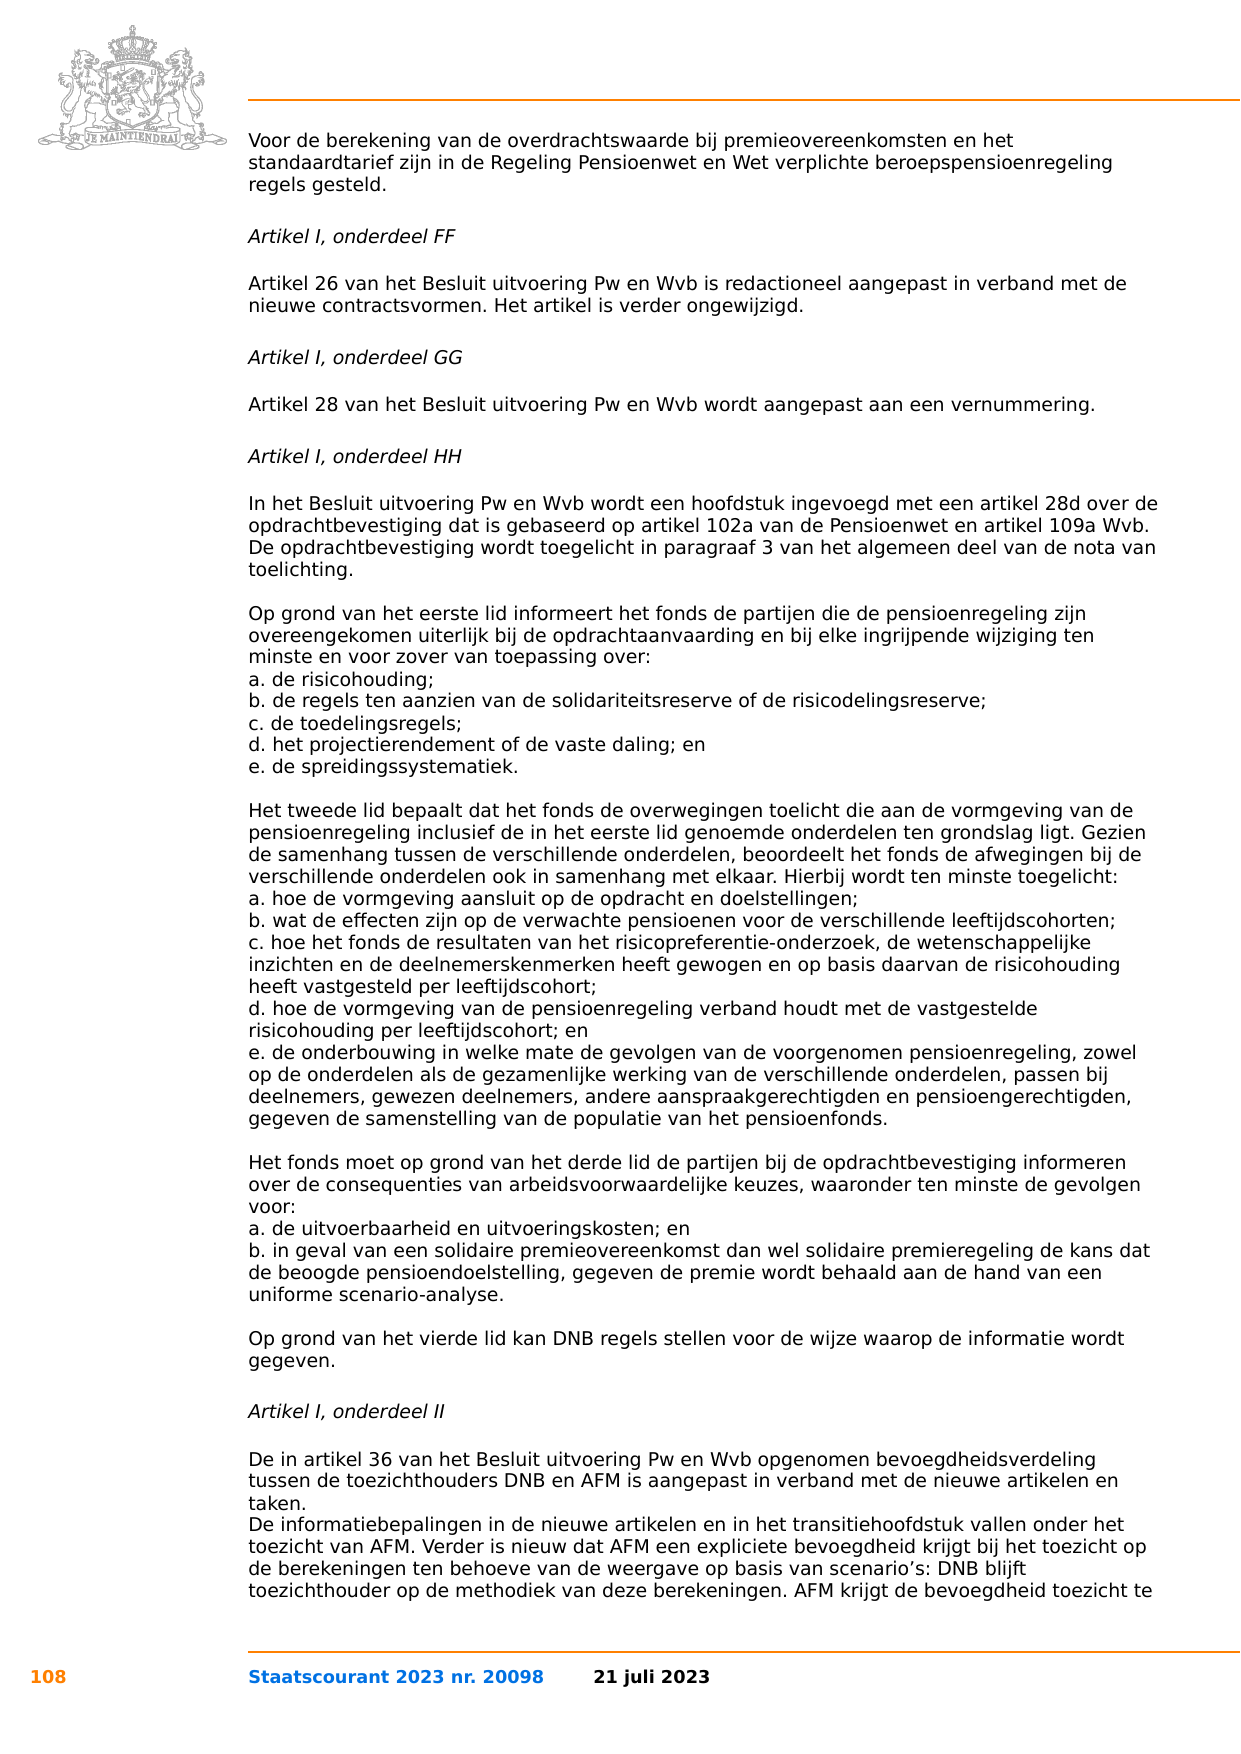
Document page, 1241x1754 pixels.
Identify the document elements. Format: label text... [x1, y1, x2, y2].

subtitle Artikel I, onderdeel GG [248, 347, 1163, 369]
picture [38, 25, 227, 150]
text c. de toedelingsregels; [248, 712, 1163, 734]
text De in artikel 36 van het Besluit uitvoering Pw en Wvb opgenomen bevoegdheidsverdeling tussen de toezichthouders DNB en AFM is aangepast in verband met de nieuwe artikelen en taken. [248, 1448, 1163, 1514]
text b. de regels ten aanzien van de solidariteitsreserve of de risicodelingsreserve; [248, 690, 1163, 712]
text Artikel 28 van het Besluit uitvoering Pw en Wvb wordt aangepast aan een vernummering. [248, 394, 1163, 416]
text c. hoe het fonds de resultaten van het risicopreferentie-onderzoek, de wetenschappelijke inzichten en de deelnemerskenmerken heeft gewogen en op basis daarvan de risicohouding heeft vastgesteld per leeftijdscohort; [248, 932, 1163, 998]
text In het Besluit uitvoering Pw en Wvb wordt een hoofdstuk ingevoegd met een artikel 28d over de opdrachtbevestiging dat is gebaseerd op artikel 102a van de Pensioenwet en artikel 109a Wvb. De opdrachtbevestiging wordt toegelicht in paragraaf 3 van het algemeen deel van de nota van toelichting. [248, 493, 1163, 581]
text Op grond van het eerste lid informeert het fonds de partijen die de pensioenregeling zijn overeengekomen uiterlijk bij de opdrachtaanvaarding en bij elke ingrijpende wijziging ten minste en voor zover van toepassing over: [248, 602, 1163, 668]
text a. de risicohouding; [248, 668, 1163, 690]
text Voor de berekening van de overdrachtswaarde bij premieovereenkomsten en het standaardtarief zijn in de Regeling Pensioenwet en Wet verplichte beroepspensioenregeling regels gesteld. [248, 130, 1163, 196]
text d. hoe de vormgeving van de pensioenregeling verband houdt met de vastgestelde risicohouding per leeftijdscohort; en [248, 998, 1163, 1042]
subtitle Artikel I, onderdeel FF [248, 226, 1163, 248]
text Het tweede lid bepaalt dat het fonds de overwegingen toelicht die aan de vormgeving van de pensioenregeling inclusief de in het eerste lid genoemde onderdelen ten grondslag ligt. Gezien de samenhang tussen de verschillende onderdelen, beoordeelt het fonds de afwegingen bij de verschillende onderdelen ook in samenhang met elkaar. Hierbij wordt ten minste toegelicht: [248, 800, 1163, 888]
text b. in geval van een solidaire premieovereenkomst dan wel solidaire premieregeling de kans dat de beoogde pensioendoelstelling, gegeven de premie wordt behaald aan de hand van een uniforme scenario-analyse. [248, 1240, 1163, 1306]
text b. wat de effecten zijn op de verwachte pensioenen voor de verschillende leeftijdscohorten; [248, 910, 1163, 932]
text a. de uitvoerbaarheid en uitvoeringskosten; en [248, 1218, 1163, 1240]
text De informatiebepalingen in de nieuwe artikelen en in het transitiehoofdstuk vallen onder het toezicht van AFM. Verder is nieuw dat AFM een expliciete bevoegdheid krijgt bij het toezicht op de berekeningen ten behoeve van de weergave op basis van scenario’s: DNB blijft toezichthouder op de methodiek van deze berekeningen. AFM krijgt de bevoegdheid toezicht te [248, 1514, 1163, 1602]
text Op grond van het vierde lid kan DNB regels stellen voor de wijze waarop de informatie wordt gegeven. [248, 1327, 1163, 1371]
text Het fonds moet op grond van het derde lid de partijen bij de opdrachtbevestiging informeren over de consequenties van arbeidsvoorwaardelijke keuzes, waaronder ten minste de gevolgen voor: [248, 1152, 1163, 1218]
text Artikel 26 van het Besluit uitvoering Pw en Wvb is redactioneel aangepast in verband met de nieuwe contractsvormen. Het artikel is verder ongewijzigd. [248, 273, 1163, 317]
subtitle Artikel I, onderdeel II [248, 1401, 1163, 1423]
text e. de spreidingssystematiek. [248, 756, 1163, 778]
text e. de onderbouwing in welke mate de gevolgen van de voorgenomen pensioenregeling, zowel op de onderdelen als de gezamenlijke werking van de verschillende onderdelen, passen bij deelnemers, gewezen deelnemers, andere aanspraakgerechtigden en pensioengerechtigden, gegeven de samenstelling van de populatie van het pensioenfonds. [248, 1042, 1163, 1130]
text d. het projectierendement of de vaste daling; en [248, 734, 1163, 756]
text a. hoe de vormgeving aansluit op de opdracht en doelstellingen; [248, 888, 1163, 910]
subtitle Artikel I, onderdeel HH [248, 446, 1163, 468]
